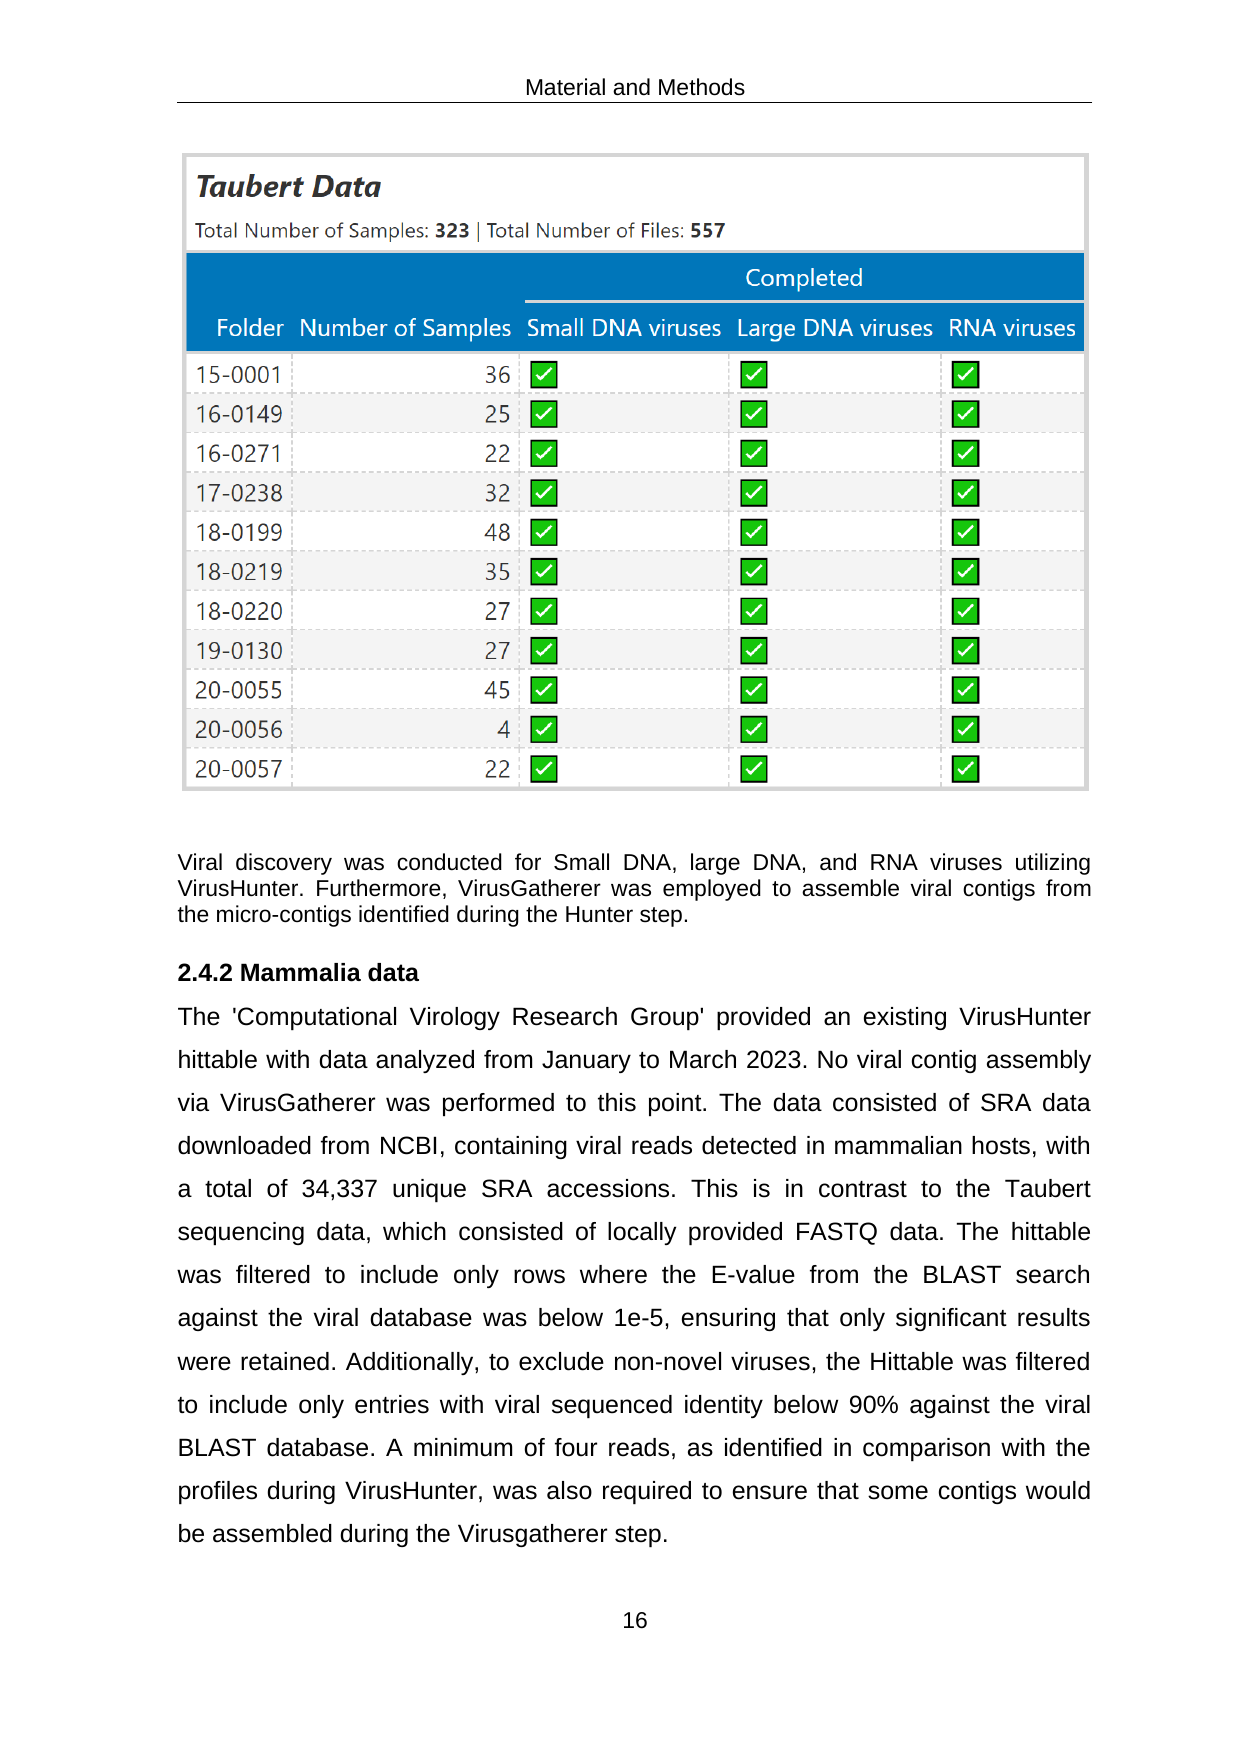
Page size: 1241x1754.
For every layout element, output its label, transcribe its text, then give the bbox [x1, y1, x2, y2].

text The 'Computational Virology Research Group' provided an existing VirusHunter hittable with data analyzed from January to March 2023. No viral contig assembly via VirusGatherer was performed to this point. The data consisted of SRA data downloaded from NCBI, containing viral reads detected in mammalian hosts, with a total of 34,337 unique SRA accessions. This is in contrast to the Taubert sequencing data, which consisted of locally provided FASTQ data. The hittable was filtered to include only rows where the E-value from the BLAST search against the viral database was below 1e-5, ensuring that only significant results were retained. Additionally, to exclude non-novel viruses, the Hittable was filtered to include only entries with viral sequenced identity below 90% against the viral BLAST database. A minimum of four reads, as identified in comparison with the profiles during VirusHunter, was also required to ensure that some contigs would be assembled during the Virusgatherer step. [177, 1001, 1092, 1548]
subtitle 2.4.2 Mammalia data [177, 958, 1092, 987]
text Viral discovery was conducted for Small DNA, large DNA, and RNA viruses utilizing VirusHunter. Furthermore, VirusGatherer was employed to assemble viral contigs from the micro-contigs identified during the Hunter step. [177, 849, 1092, 928]
